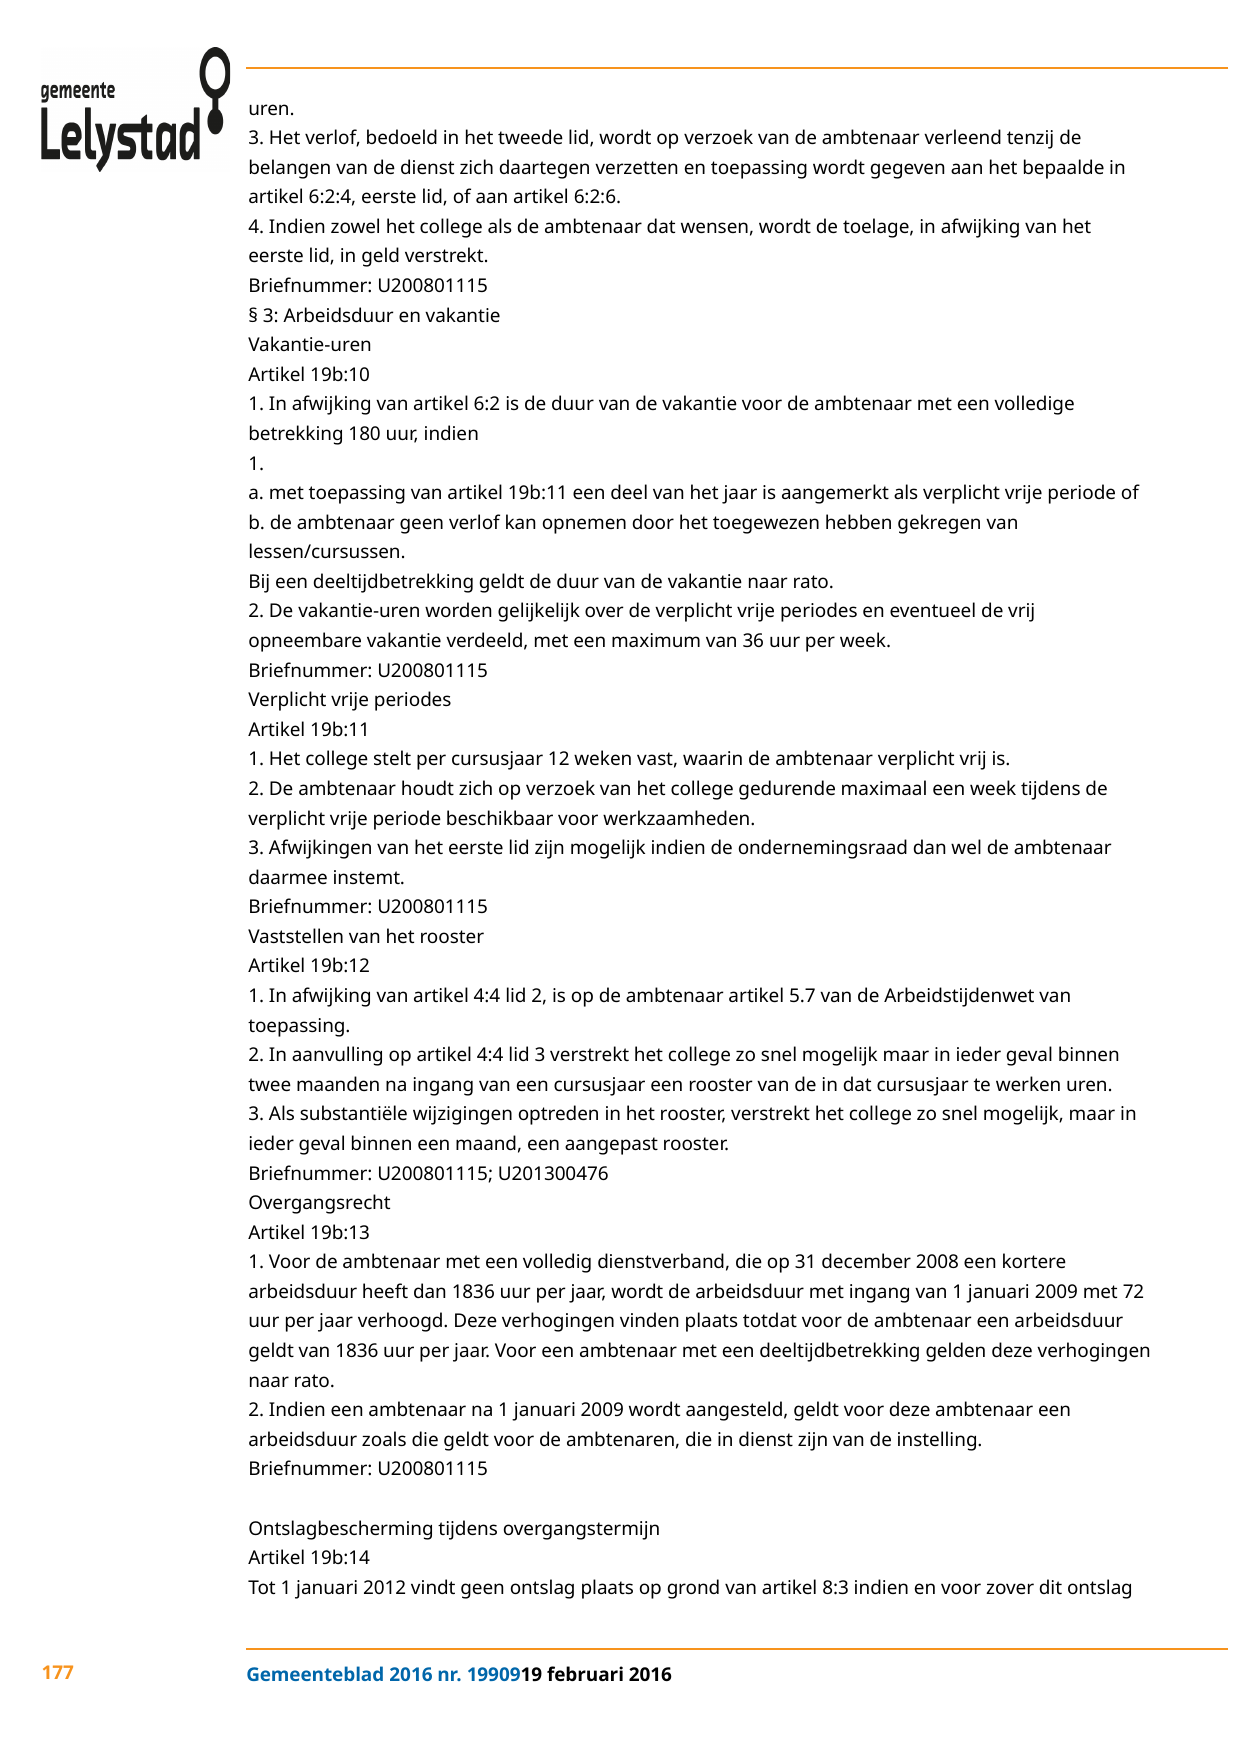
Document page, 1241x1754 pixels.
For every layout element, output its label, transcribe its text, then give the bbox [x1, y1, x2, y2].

text Bij een deeltijdbetrekking geldt de duur van de vakantie naar rato. [248, 568, 1152, 594]
text 1. In afwijking van artikel 4:4 lid 2, is op de ambtenaar artikel 5.7 van de Arbeidstijdenwet van toepassing. [248, 982, 1152, 1038]
text 3. Afwijkingen van het eerste lid zijn mogelijk indien de ondernemingsraad dan wel de ambtenaar daarmee instemt. [248, 834, 1152, 890]
picture [41, 47, 231, 172]
text 2. Indien een ambtenaar na 1 januari 2009 wordt aangesteld, geldt voor deze ambtenaar een arbeidsduur zoals die geldt voor de ambtenaren, die in dienst zijn van de instelling. [248, 1396, 1152, 1452]
text 3. Als substantiële wijzigingen optreden in het rooster, verstrekt het college zo snel mogelijk, maar in ieder geval binnen een maand, een aangepast rooster. [248, 1101, 1152, 1156]
text Artikel 19b:14 [248, 1544, 1152, 1570]
text Tot 1 januari 2012 vindt geen ontslag plaats op grond van artikel 8:3 indien en voor zover dit ontslag [248, 1574, 1152, 1600]
text Vakantie-uren [248, 331, 1152, 357]
text uren. [248, 95, 1152, 121]
text 3. Het verlof, bedoeld in het tweede lid, wordt op verzoek van de ambtenaar verleend tenzij de belangen van de dienst zich daartegen verzetten en toepassing wordt gegeven aan het bepaalde in artikel 6:2:4, eerste lid, of aan artikel 6:2:6. [248, 124, 1152, 209]
text 2. De ambtenaar houdt zich op verzoek van het college gedurende maximaal een week tijdens de verplicht vrije periode beschikbaar voor werkzaamheden. [248, 775, 1152, 831]
text Verplicht vrije periodes [248, 686, 1152, 712]
text 1. [248, 450, 1152, 476]
text Briefnummer: U200801115; U201300476 [248, 1160, 1152, 1186]
text Artikel 19b:12 [248, 953, 1152, 978]
text § 3: Arbeidsduur en vakantie [248, 302, 1152, 328]
text Ontslagbescherming tijdens overgangstermijn [248, 1515, 1152, 1541]
text b. de ambtenaar geen verlof kan opnemen door het toegewezen hebben gekregen van lessen/cursussen. [248, 509, 1152, 564]
text 4. Indien zowel het college als de ambtenaar dat wensen, wordt de toelage, in afwijking van het eerste lid, in geld verstrekt. [248, 213, 1152, 268]
text Vaststellen van het rooster [248, 923, 1152, 949]
text 2. In aanvulling op artikel 4:4 lid 3 verstrekt het college zo snel mogelijk maar in ieder geval binnen twee maanden na ingang van een cursusjaar een rooster van de in dat cursusjaar te werken uren. [248, 1041, 1152, 1097]
text 2. De vakantie-uren worden gelijkelijk over de verplicht vrije periodes en eventueel de vrij opneembare vakantie verdeeld, met een maximum van 36 uur per week. [248, 598, 1152, 653]
text 1. Het college stelt per cursusjaar 12 weken vast, waarin de ambtenaar verplicht vrij is. [248, 746, 1152, 771]
text Artikel 19b:11 [248, 716, 1152, 742]
text Overgangsrecht [248, 1189, 1152, 1215]
text Briefnummer: U200801115 [248, 1456, 1152, 1481]
text 1. Voor de ambtenaar met een volledig dienstverband, die op 31 december 2008 een kortere arbeidsduur heeft dan 1836 uur per jaar, wordt de arbeidsduur met ingang van 1 januari 2009 met 72 uur per jaar verhoogd. Deze verhogingen vinden plaats totdat voor de ambtenaar een arbeidsduur geldt van 1836 uur per jaar. Voor een ambtenaar met een deeltijdbetrekking gelden deze verhogingen naar rato. [248, 1248, 1152, 1393]
text a. met toepassing van artikel 19b:11 een deel van het jaar is aangemerkt als verplicht vrije periode of [248, 479, 1152, 505]
text Briefnummer: U200801115 [248, 272, 1152, 298]
text 1. In afwijking van artikel 6:2 is de duur van de vakantie voor de ambtenaar met een volledige betrekking 180 uur, indien [248, 391, 1152, 446]
text Artikel 19b:10 [248, 361, 1152, 387]
text Artikel 19b:13 [248, 1219, 1152, 1245]
text Briefnummer: U200801115 [248, 893, 1152, 919]
text Briefnummer: U200801115 [248, 657, 1152, 683]
